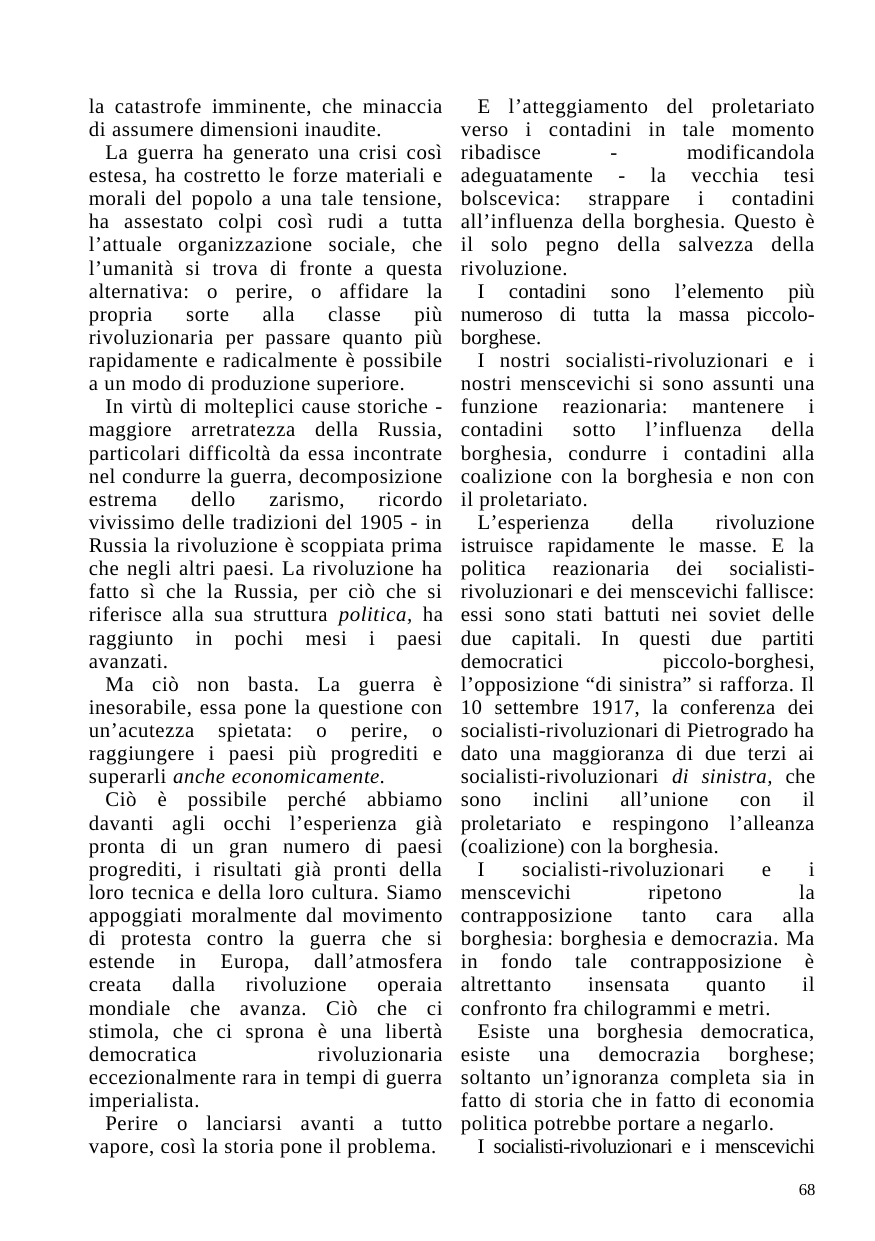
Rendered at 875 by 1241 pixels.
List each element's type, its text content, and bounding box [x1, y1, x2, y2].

text I socialisti-rivoluzionari e i menscevichi ripetono la contrapposizione tanto cara alla borghesia: borghesia e democrazia. Ma in fondo tale contrapposizione è altrettanto insensata quanto il confronto fra chilogrammi e metri. [461, 858, 815, 1019]
text Esiste una borghesia democratica, esiste una democrazia borghese; soltanto un’ignoranza completa sia in fatto di storia che in fatto di economia politica potrebbe portare a negarlo. [461, 1019, 815, 1135]
text Perire o lanciarsi avanti a tutto vapore, così la storia pone il problema. [88, 1112, 443, 1158]
text I socialisti-rivoluzionari e i menscevichi [461, 1135, 815, 1158]
text la catastrofe imminente, che minaccia di assumere dimensioni inaudite. [88, 94, 443, 141]
text E l’atteggiamento del proletariato verso i contadini in tale momento ribadisce - modificandola adeguatamente - la vecchia tesi bolscevica: strappare i contadini all’influenza della borghesia. Questo è il solo pegno della salvezza della rivoluzione. [461, 94, 815, 279]
text Ciò è possibile perché abbiamo davanti agli occhi l’esperienza già pronta di un gran numero di paesi progrediti, i risultati già pronti della loro tecnica e della loro cultura. Siamo appoggiati moralmente dal movimento di protesta contro la guerra che si estende in Europa, dall’atmosfera creata dalla rivoluzione operaia mondiale che avanza. Ciò che ci stimola, che ci sprona è una libertà democratica rivoluzionaria eccezionalmente rara in tempi di guerra imperialista. [88, 788, 443, 1112]
text I nostri socialisti-rivoluzionari e i nostri menscevichi si sono assunti una funzione reazionaria: mantenere i contadini sotto l’influenza della borghesia, condurre i contadini alla coalizione con la borghesia e non con il proletariato. [461, 349, 815, 511]
text I contadini sono l’elemento più numeroso di tutta la massa piccolo-borghese. [461, 279, 815, 349]
text In virtù di molteplici cause storiche - maggiore arretratezza della Russia, particolari difficoltà da essa incontrate nel condurre la guerra, decomposizione estrema dello zarismo, ricordo vivissimo delle tradizioni del 1905 - in Russia la rivoluzione è scoppiata prima che negli altri paesi. La rivoluzione ha fatto sì che la Russia, per ciò che si riferisce alla sua struttura politica, ha raggiunto in pochi mesi i paesi avanzati. [88, 395, 443, 673]
text La guerra ha generato una crisi così estesa, ha costretto le forze materiali e morali del popolo a una tale tensione, ha assestato colpi così rudi a tutta l’attuale organizzazione sociale, che l’umanità si trova di fronte a questa alternativa: o perire, o affidare la propria sorte alla classe più rivoluzionaria per passare quanto più rapidamente e radicalmente è possibile a un modo di produzione superiore. [88, 141, 443, 395]
text Ma ciò non basta. La guerra è inesorabile, essa pone la questione con un’acutezza spietata: o perire, o raggiungere i paesi più progrediti e superarli anche economicamente. [88, 673, 443, 788]
text L’esperienza della rivoluzione istruisce rapidamente le masse. E la politica reazionaria dei socialisti-rivoluzionari e dei menscevichi fallisce: essi sono stati battuti nei soviet delle due capitali. In questi due partiti democratici piccolo-borghesi, l’opposizione “di sinistra” si rafforza. Il 10 settembre 1917, la conferenza dei socialisti-rivoluzionari di Pietrogrado ha dato una maggioranza di due terzi ai socialisti-rivoluzionari di sinistra, che sono inclini all’unione con il proletariato e respingono l’alleanza (coalizione) con la borghesia. [461, 511, 815, 858]
